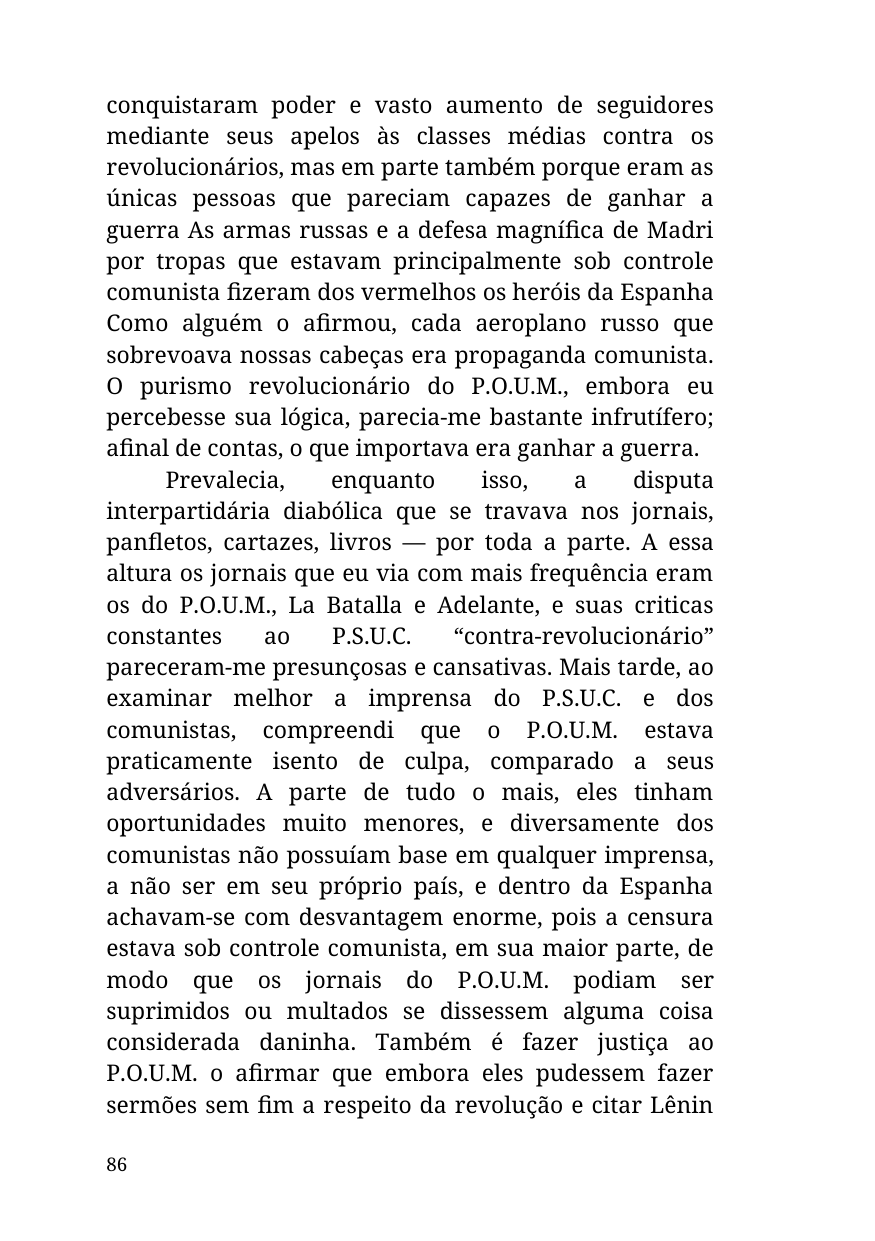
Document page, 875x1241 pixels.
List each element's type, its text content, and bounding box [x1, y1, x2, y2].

text Prevalecia, enquanto isso, a disputa interpartidária diabólica que se travava nos jornais, panfletos, cartazes, livros — por toda a parte. A essa altura os jornais que eu via com mais frequência eram os do P.O.U.M., La Batalla e Adelante, e suas criticas constantes ao P.S.U.C. “contra-revolucionário” pareceram-me presunçosas e cansativas. Mais tarde, ao examinar melhor a imprensa do P.S.U.C. e dos comunistas, compreendi que o P.O.U.M. estava praticamente isento de culpa, comparado a seus adversários. A parte de tudo o mais, eles tinham oportunidades muito menores, e diversamente dos comunistas não possuíam base em qualquer imprensa, a não ser em seu próprio país, e dentro da Espanha achavam-se com desvantagem enorme, pois a censura estava sob controle comunista, em sua maior parte, de modo que os jornais do P.O.U.M. podiam ser suprimidos ou multados se dissessem alguma coisa considerada daninha. Também é fazer justiça ao P.O.U.M. o afirmar que embora eles pudessem fazer sermões sem fim a respeito da revolução e citar Lênin [106, 463, 714, 1120]
text conquistaram poder e vasto aumento de seguidores mediante seus apelos às classes médias contra os revolucionários, mas em parte também porque eram as únicas pessoas que pareciam capazes de ganhar a guerra As armas russas e a defesa magnífica de Madri por tropas que estavam principalmente sob controle comunista fizeram dos vermelhos os heróis da Espanha Como alguém o afirmou, cada aeroplano russo que sobrevoava nossas cabeças era propaganda comunista. O purismo revolucionário do P.O.U.M., embora eu percebesse sua lógica, parecia-me bastante infrutífero; afinal de contas, o que importava era ganhar a guerra. [106, 88, 714, 463]
